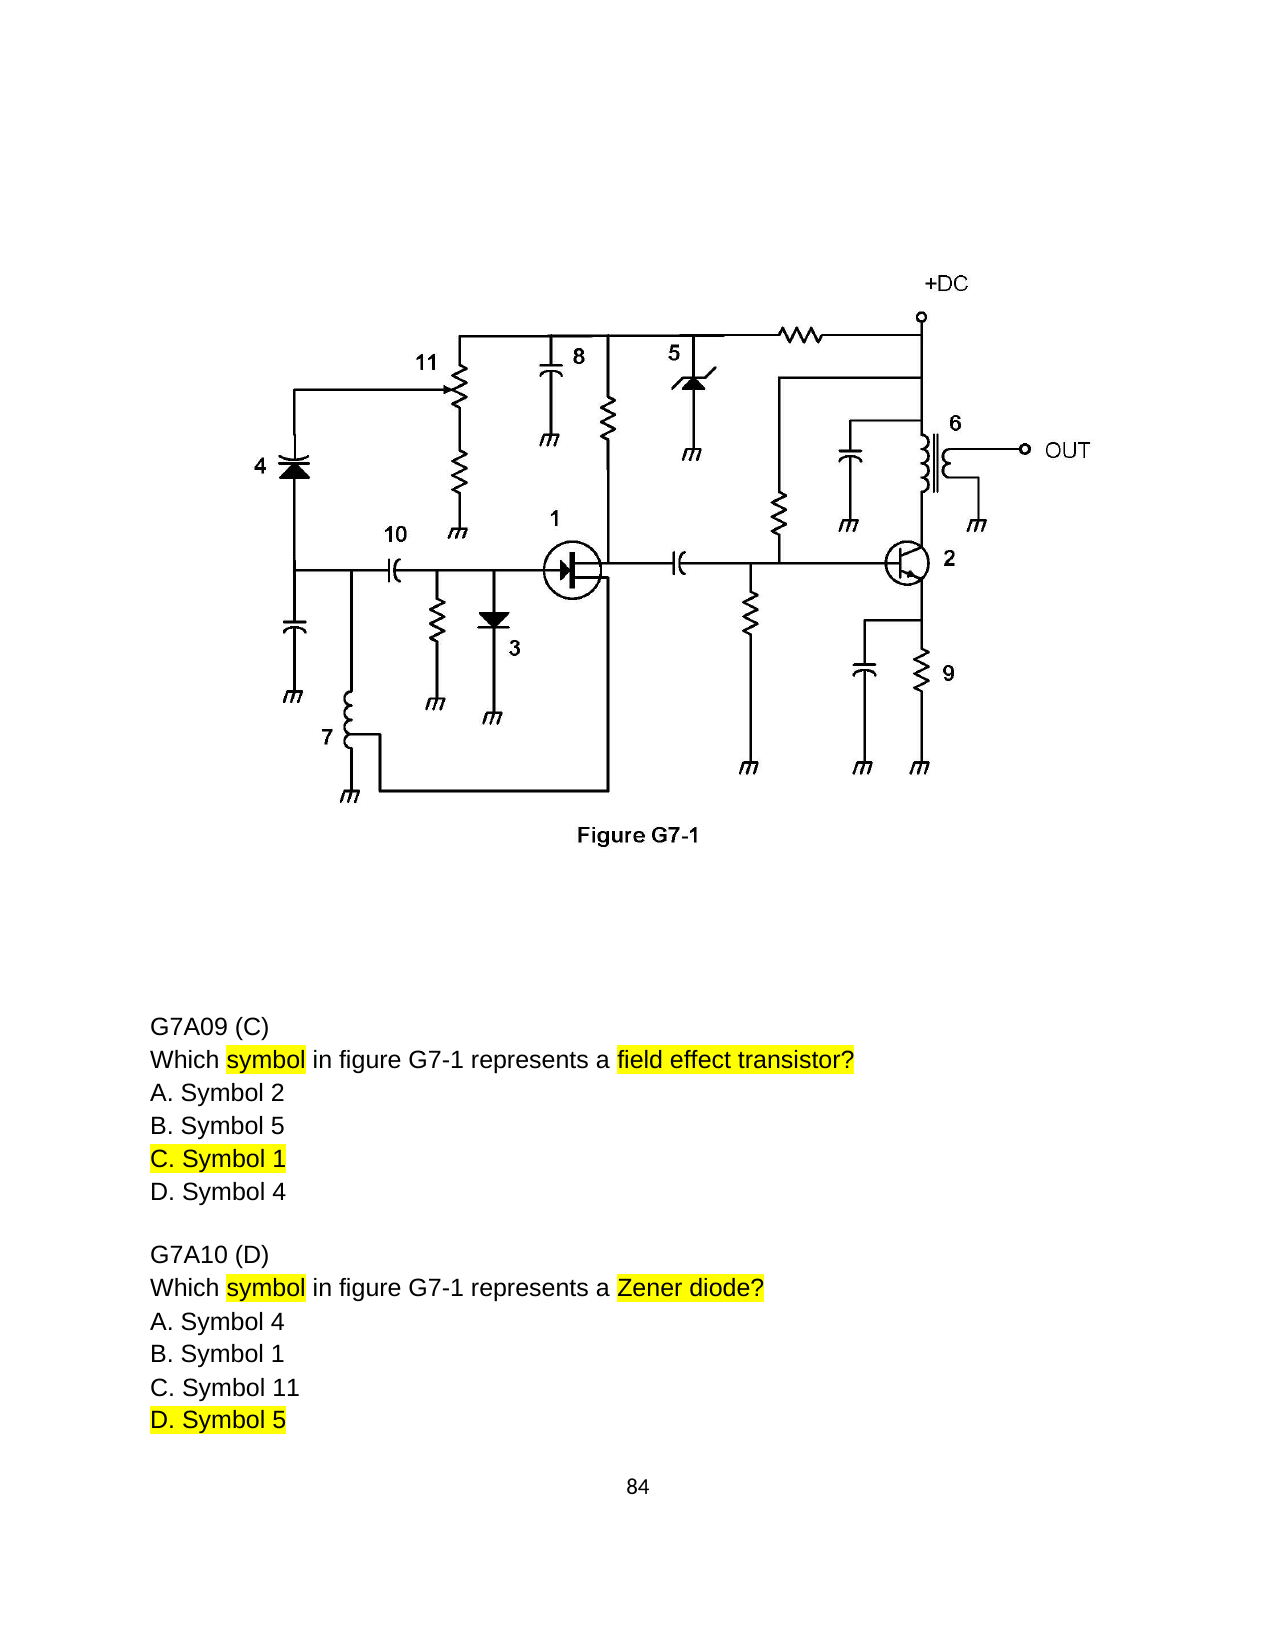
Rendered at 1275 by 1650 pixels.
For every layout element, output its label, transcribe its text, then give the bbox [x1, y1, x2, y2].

picture [150, 150, 1200, 978]
text G7A10 (D) Which symbol in figure G7-1 represents a Zener diode? A. Symbol 4 B. Symbol 1 C. Symbol 11 D. Symbol 5 [150, 1240, 1125, 1434]
text G7A09 (C) Which symbol in figure G7-1 represents a field effect transistor? A. Symbol 2 B. Symbol 5 C. Symbol 1 D. Symbol 4 [150, 1012, 1125, 1206]
